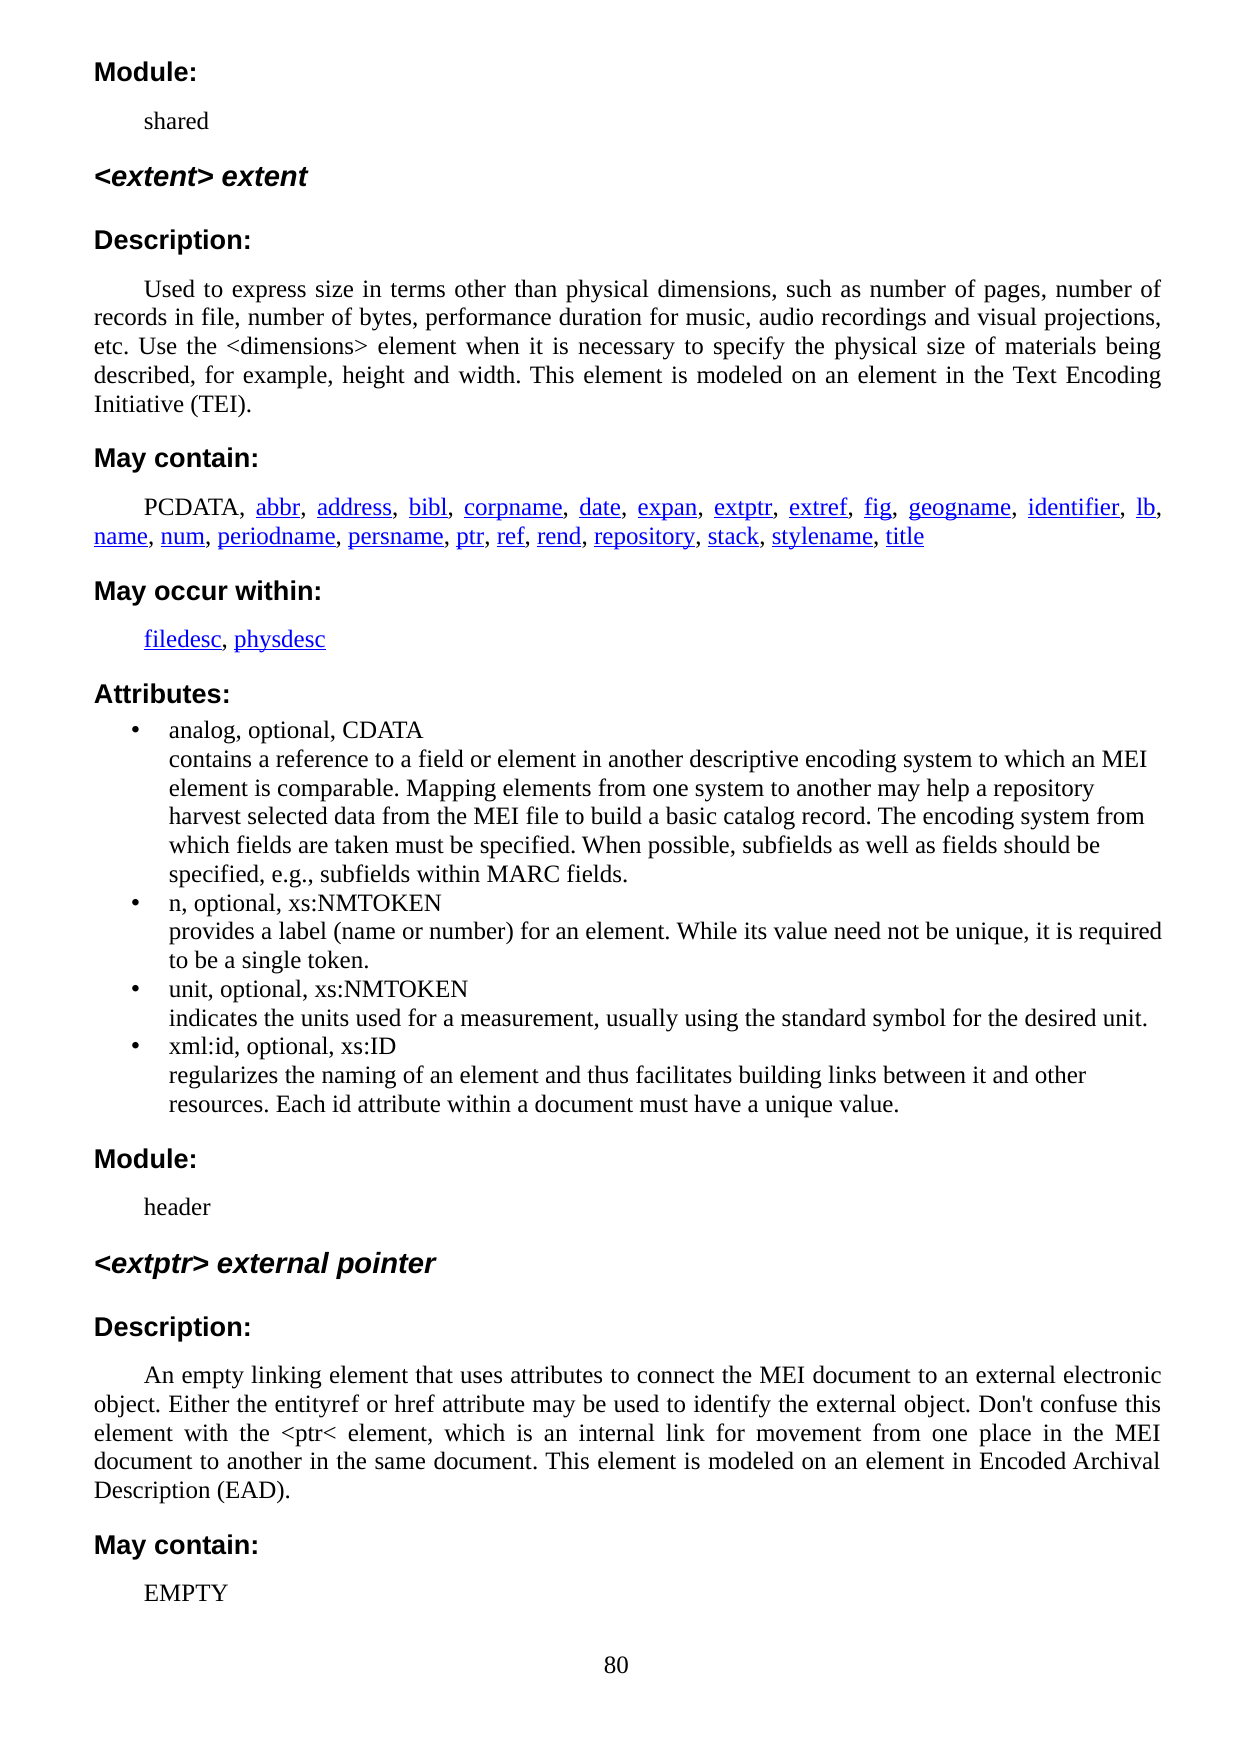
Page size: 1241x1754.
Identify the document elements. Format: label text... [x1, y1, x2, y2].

list unit, optional, xs:NMTOKEN indicates the units used for a measurement, usually using the standard symbol for the desired unit. [131, 974, 1162, 1031]
list analog, optional, CDATA contains a reference to a field or element in another descriptive encoding system to which an MEI element is comparable. Mapping elements from one system to another may help a repository harvest selected data from the MEI file to build a basic catalog record. The encoding system from which fields are taken must be specified. When possible, subfields as well as fields should be specified, e.g., subfields within MARC fields. [131, 715, 1162, 888]
subtitle May contain: [94, 1529, 1162, 1560]
subtitle Module: [94, 1143, 1162, 1174]
subtitle May occur within: [94, 574, 1162, 606]
text filedesc, physdesc [94, 624, 1162, 653]
text An empty linking element that uses attributes to connect the MEI document to an external electronic object. Either the entityref or href attribute may be used to identify the external object. Don't confuse this element with the <ptr< element, which is an internal link for movement from one place in the MEI document to another in the same document. This element is modeled on an element in Encoded Archival Description (EAD). [94, 1360, 1162, 1504]
list n, optional, xs:NMTOKEN provides a label (name or number) for an element. While its value need not be unique, it is required to be a single token. [131, 888, 1162, 974]
text PCDATA, abbr, address, bibl, corpname, date, expan, extptr, extref, fig, geogname, identifier, lb, name, num, periodname, persname, ptr, ref, rend, repository, stack, stylename, title [94, 492, 1162, 549]
text header [94, 1192, 1162, 1221]
subtitle <extent> extent [94, 159, 1162, 193]
subtitle <extptr> external pointer [94, 1246, 1162, 1279]
subtitle Attributes: [94, 678, 1162, 709]
subtitle Description: [94, 1311, 1162, 1342]
subtitle May contain: [94, 442, 1162, 474]
subtitle Description: [94, 224, 1162, 256]
list xml:id, optional, xs:ID regularizes the naming of an element and thus facilitates building links between it and other resources. Each id attribute within a document must have a unique value. [131, 1031, 1162, 1118]
text Used to express size in terms other than physical dimensions, such as number of pages, number of records in file, number of bytes, performance duration for music, audio recordings and visual projections, etc. Use the <dimensions> element when it is necessary to specify the physical size of materials being described, for example, height and width. This element is modeled on an element in the Text Encoding Initiative (TEI). [94, 274, 1162, 417]
subtitle Module: [94, 56, 1162, 87]
text EMPTY [94, 1578, 1162, 1607]
text shared [94, 106, 1162, 134]
